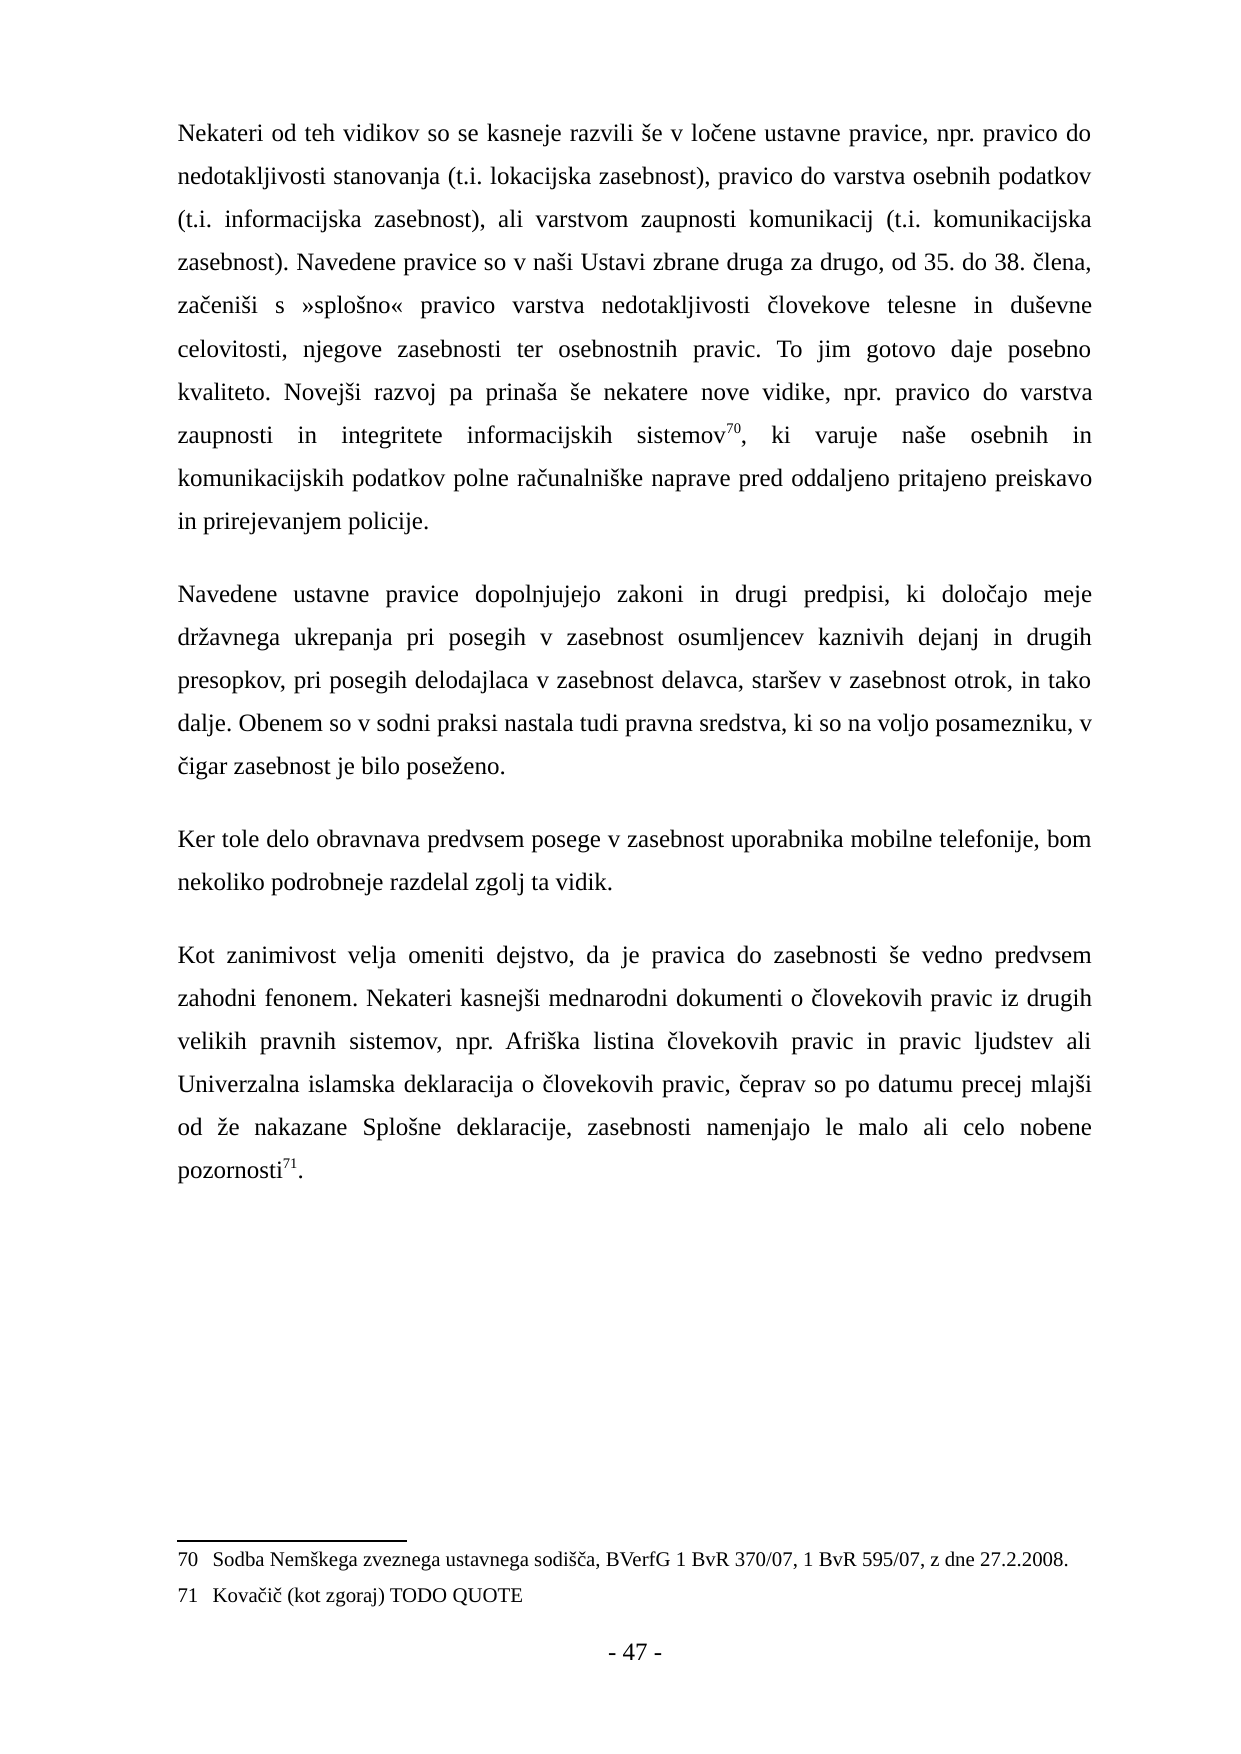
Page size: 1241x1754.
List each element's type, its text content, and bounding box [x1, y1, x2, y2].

text Kovačič (kot zgoraj) TODO QUOTE [177, 1583, 1093, 1607]
text Ker tole delo obravnava predvsem posege v zasebnost uporabnika mobilne telefonije, bom nekoliko podrobneje razdelal zgolj ta vidik. [177, 824, 1093, 896]
text Sodba Nemškega zveznega ustavnega sodišča, BVerfG 1 BvR 370/07, 1 BvR 595/07, z dne 27.2.2008. [177, 1547, 1093, 1571]
text Navedene ustavne pravice dopolnjujejo zakoni in drugi predpisi, ki določajo meje državnega ukrepanja pri posegih v zasebnost osumljencev kaznivih dejanj in drugih presopkov, pri posegih delodajlaca v zasebnost delavca, staršev v zasebnost otrok, in tako dalje. Obenem so v sodni praksi nastala tudi pravna sredstva, ki so na voljo posamezniku, v čigar zasebnost je bilo poseženo. [177, 579, 1093, 780]
text Kot zanimivost velja omeniti dejstvo, da je pravica do zasebnosti še vedno predvsem zahodni fenonem. Nekateri kasnejši mednarodni dokumenti o človekovih pravic iz drugih velikih pravnih sistemov, npr. Afriška listina človekovih pravic in pravic ljudstev ali Univerzalna islamska deklaracija o človekovih pravic, čeprav so po datumu precej mlajši od že nakazane Splošne deklaracije, zasebnosti namenjajo le malo ali celo nobene pozornosti. [177, 940, 1093, 1184]
text Nekateri od teh vidikov so se kasneje razvili še v ločene ustavne pravice, npr. pravico do nedotakljivosti stanovanja (t.i. lokacijska zasebnost), pravico do varstva osebnih podatkov (t.i. informacijska zasebnost), ali varstvom zaupnosti komunikacij (t.i. komunikacijska zasebnost). Navedene pravice so v naši Ustavi zbrane druga za drugo, od 35. do 38. člena, začeniši s »splošno« pravico varstva nedotakljivosti človekove telesne in duševne celovitosti, njegove zasebnosti ter osebnostnih pravic. To jim gotovo daje posebno kvaliteto. Novejši razvoj pa prinaša še nekatere nove vidike, npr. pravico do varstva zaupnosti in integritete informacijskih sistemov, ki varuje naše osebnih in komunikacijskih podatkov polne računalniške naprave pred oddaljeno pritajeno preiskavo in prirejevanjem policije. [177, 118, 1093, 535]
